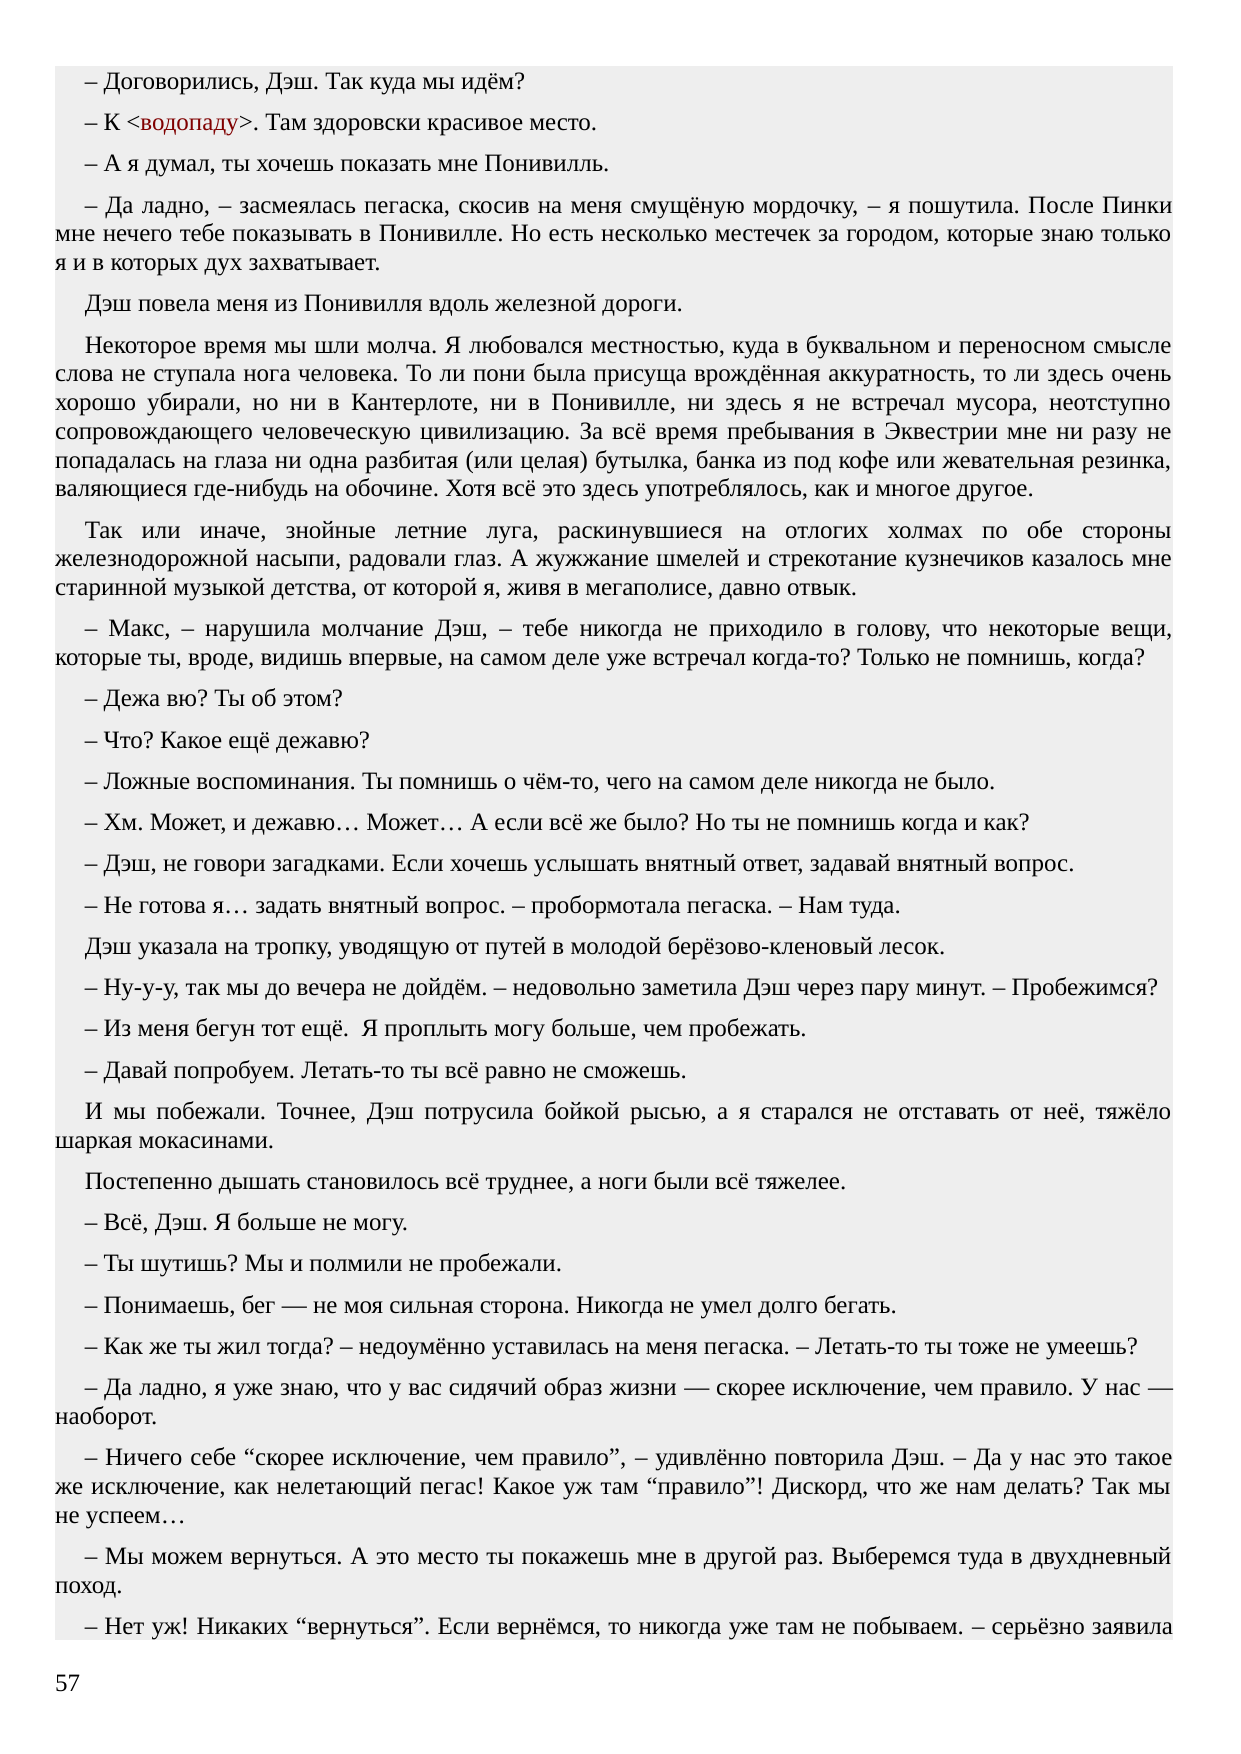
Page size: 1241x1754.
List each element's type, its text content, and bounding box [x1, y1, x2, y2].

text – Дэш, не говори загадками. Если хочешь услышать внятный ответ, задавай внятный вопрос. [55, 848, 1173, 877]
text И мы побежали. Точнее, Дэш потрусила бойкой рысью, а я старался не отставать от неё, тяжёло шаркая мокасинами. [55, 1096, 1173, 1153]
text – Что? Какое ещё дежавю? [55, 725, 1173, 753]
text Постепенно дышать становилось всё труднее, а ноги были всё тяжелее. [55, 1166, 1173, 1195]
text – К <водопаду>. Там здоровски красивое место. [55, 107, 1173, 136]
text – Понимаешь, бег — не моя сильная сторона. Никогда не умел долго бегать. [55, 1290, 1173, 1318]
text – Макс, – нарушила молчание Дэш, – тебе никогда не приходило в голову, что некоторые вещи, которые ты, вроде, видишь впервые, на самом деле уже встречал когда-то? Только не помнишь, когда? [55, 613, 1173, 671]
text – Как же ты жил тогда? – недоумённо уставилась на меня пегаска. – Летать-то ты тоже не умеешь? [55, 1331, 1173, 1360]
text – Ложные воспоминания. Ты помнишь о чём-то, чего на самом деле никогда не было. [55, 766, 1173, 795]
text Некоторое время мы шли молча. Я любовался местностью, куда в буквальном и переносном смысле слова не ступала нога человека. То ли пони была присуща врождённая аккуратность, то ли здесь очень хорошо убирали, но ни в Кантерлоте, ни в Понивилле, ни здесь я не встречал мусора, неотступно сопровождающего человеческую цивилизацию. За всё время пребывания в Эквестрии мне ни разу не попадалась на глаза ни одна разбитая (или целая) бутылка, банка из под кофе или жевательная резинка, валяющиеся где-нибудь на обочине. Хотя всё это здесь употреблялось, как и многое другое. [55, 330, 1173, 502]
text Дэш указала на тропку, уводящую от путей в молодой берёзово-кленовый лесок. [55, 931, 1173, 960]
text – Не готова я… задать внятный вопрос. – пробормотала пегаска. – Нам туда. [55, 890, 1173, 918]
text Так или иначе, знойные летние луга, раскинувшиеся на отлогих холмах по обе стороны железнодорожной насыпи, радовали глаз. А жужжание шмелей и стрекотание кузнечиков казалось мне старинной музыкой детства, от которой я, живя в мегаполисе, давно отвык. [55, 515, 1173, 601]
text – Из меня бегун тот ещё. Я проплыть могу больше, чем пробежать. [55, 1013, 1173, 1042]
text – Ты шутишь? Мы и полмили не пробежали. [55, 1248, 1173, 1277]
text – Ну-у-у, так мы до вечера не дойдём. – недовольно заметила Дэш через пару минут. – Пробежимся? [55, 972, 1173, 1001]
text – Да ладно, – засмеялась пегаска, скосив на меня смущёную мордочку, – я пошутила. После Пинки мне нечего тебе показывать в Понивилле. Но есть несколько местечек за городом, которые знаю только я и в которых дух захватывает. [55, 190, 1173, 276]
text – Мы можем вернуться. А это место ты покажешь мне в другой раз. Выберемся туда в двухдневный поход. [55, 1541, 1173, 1598]
text Дэш повела меня из Понивилля вдоль железной дороги. [55, 288, 1173, 317]
text – А я думал, ты хочешь показать мне Понивилль. [55, 148, 1173, 177]
text – Договорились, Дэш. Так куда мы идём? [55, 66, 1173, 95]
text – Ничего себе “скорее исключение, чем правило”, – удивлённо повторила Дэш. – Да у нас это такое же исключение, как нелетающий пегас! Какое уж там “правило”! Дискорд, что же нам делать? Так мы не успеем… [55, 1442, 1173, 1528]
text – Всё, Дэш. Я больше не могу. [55, 1207, 1173, 1236]
text – Давай попробуем. Летать-то ты всё равно не сможешь. [55, 1055, 1173, 1083]
text – Да ладно, я уже знаю, что у вас сидячий образ жизни — скорее исключение, чем правило. У нас — наоборот. [55, 1372, 1173, 1430]
text – Хм. Может, и дежавю… Может… А если всё же было? Но ты не помнишь когда и как? [55, 807, 1173, 836]
text – Дежа вю? Ты об этом? [55, 683, 1173, 712]
text – Нет уж! Никаких “вернуться”. Если вернёмся, то никогда уже там не побываем. – серьёзно заявила [55, 1611, 1173, 1640]
